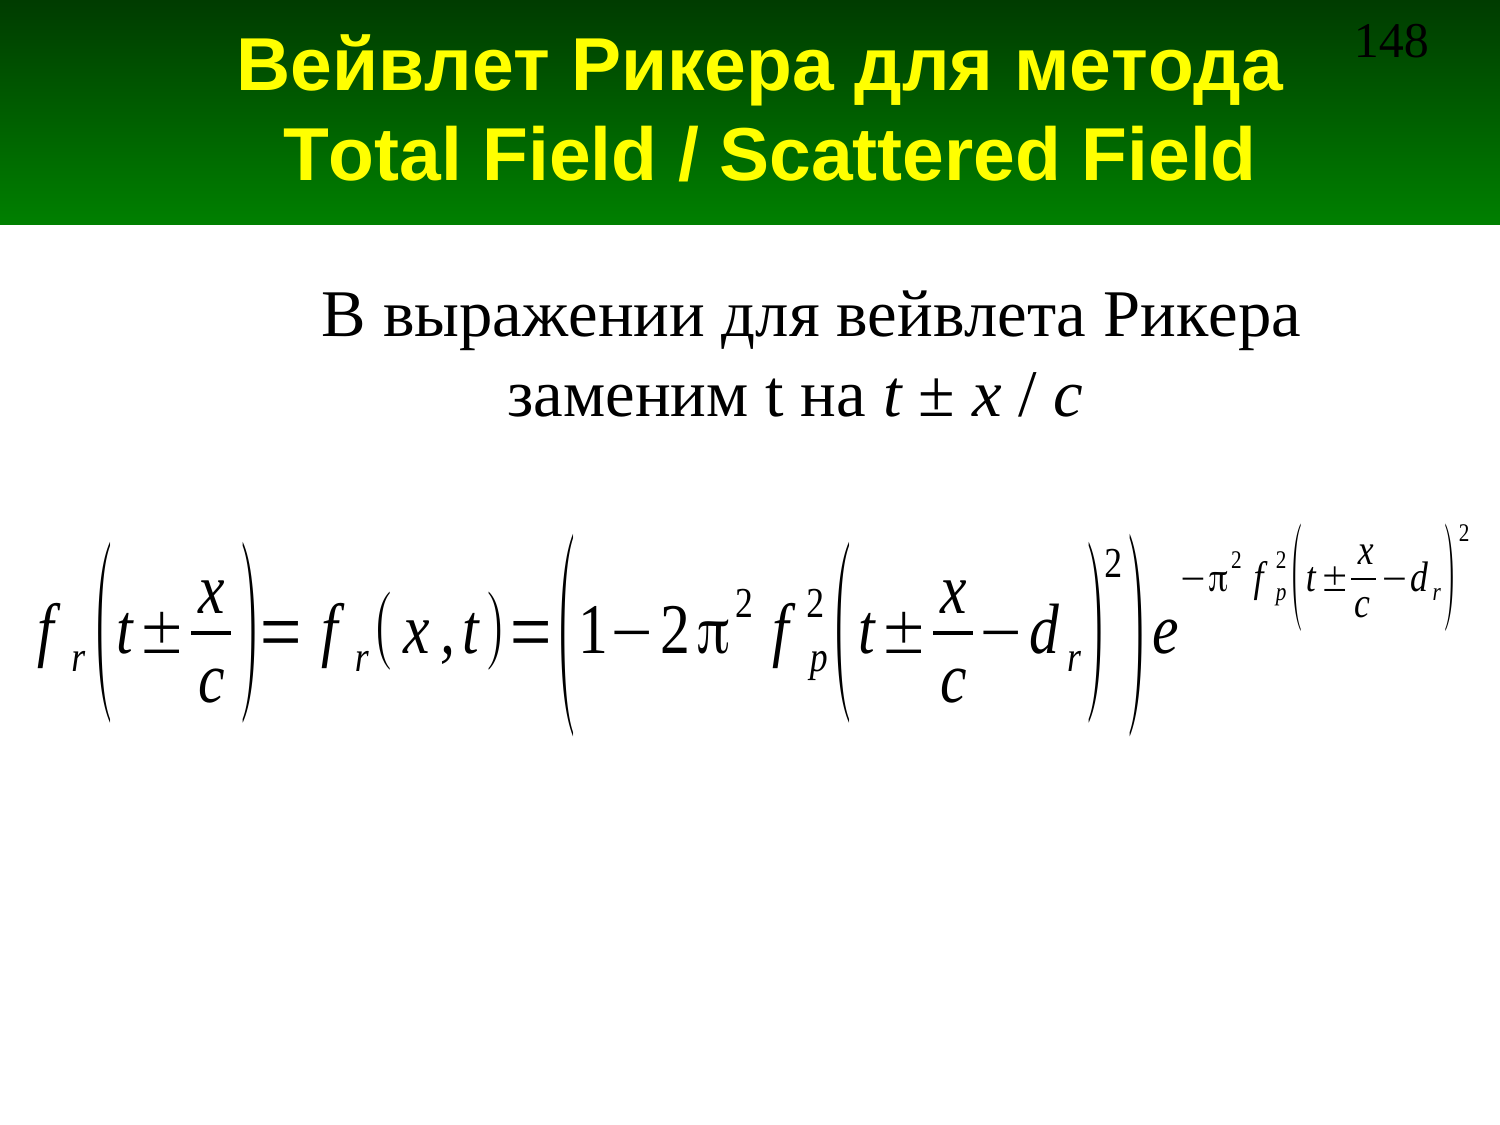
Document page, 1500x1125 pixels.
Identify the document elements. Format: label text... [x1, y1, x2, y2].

text_box В выражении для вейвлета Рикера заменим t на t ± x / c [307, 262, 1327, 438]
chart [11, 519, 1483, 739]
title Вейвлет Рикера для метода Total Field / Scattered Field [100, 7, 1441, 204]
